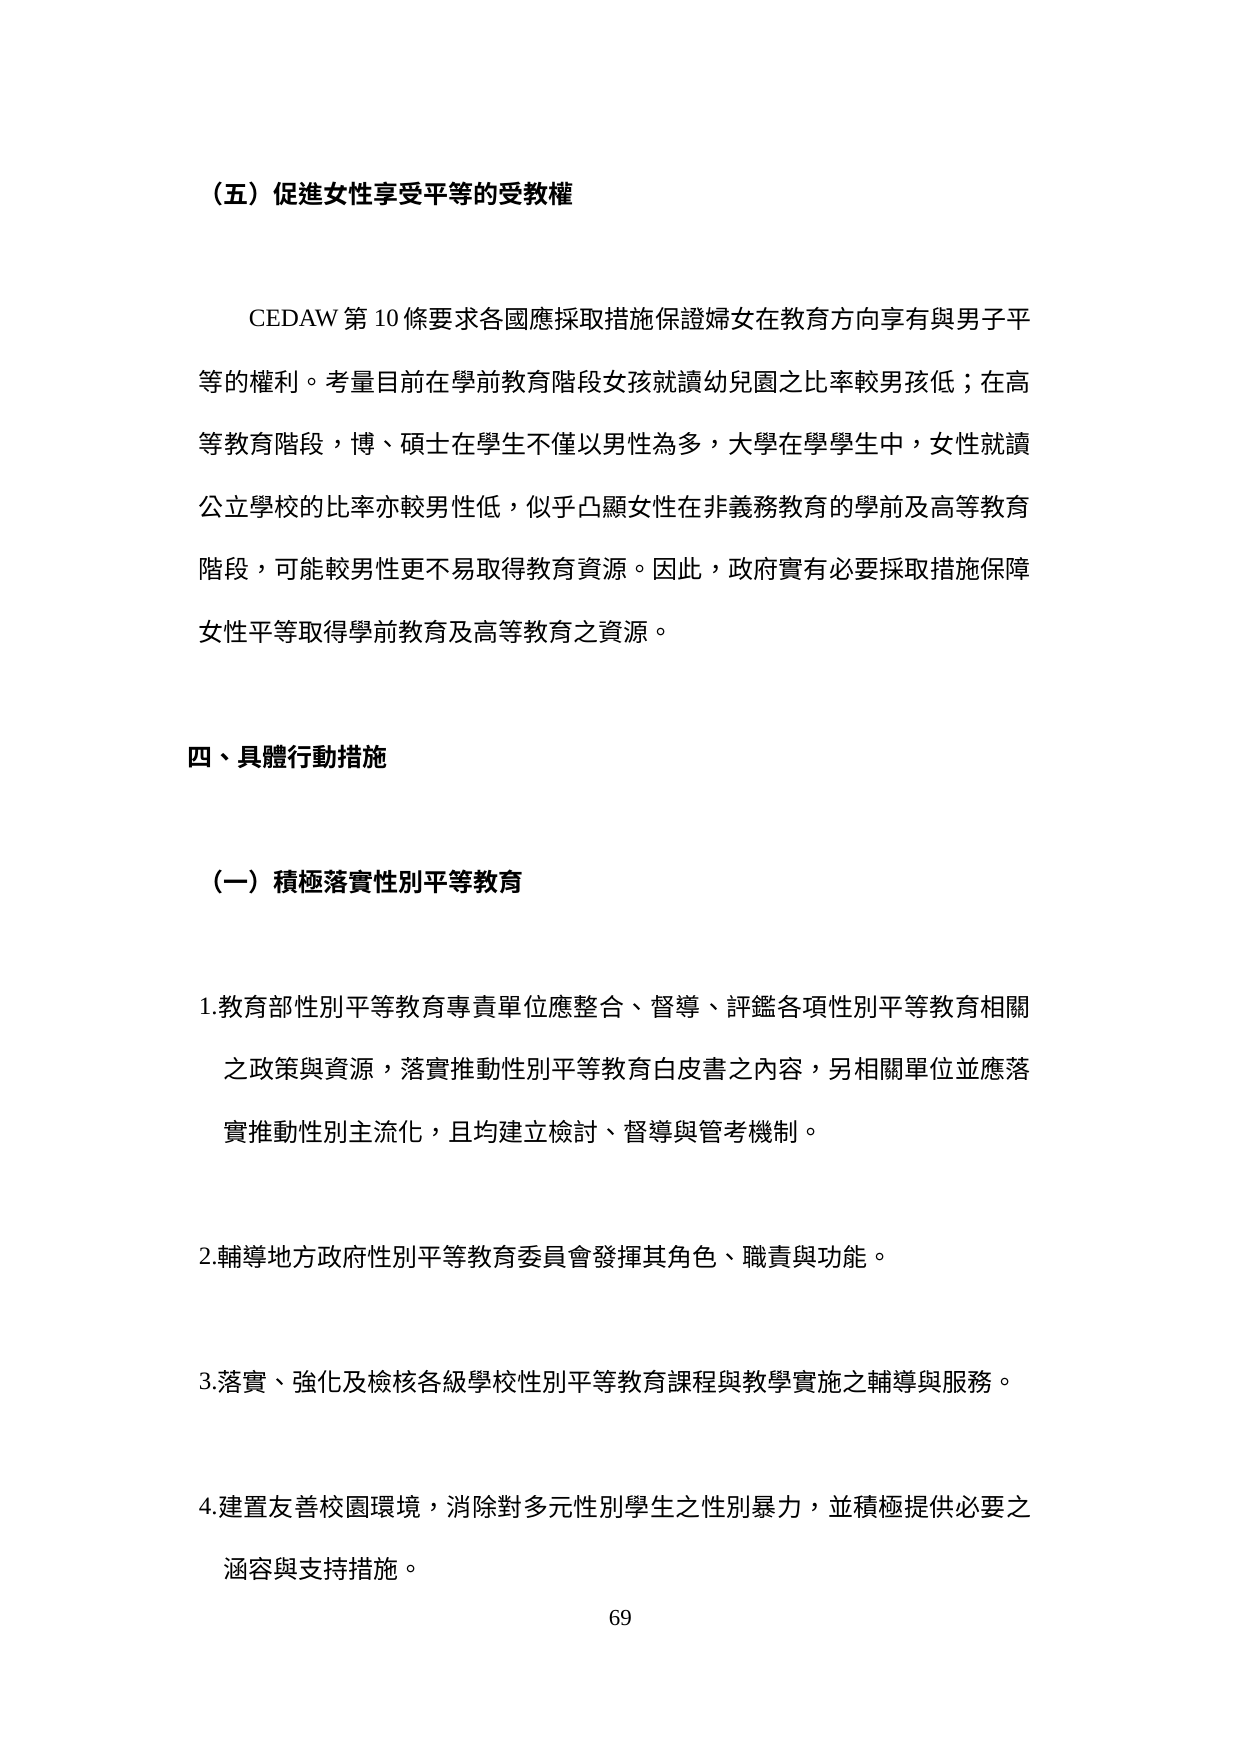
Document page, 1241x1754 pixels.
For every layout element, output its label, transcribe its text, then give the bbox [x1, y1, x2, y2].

table_cell 1.教育部性別平等教育專責單位應整合、督導、評鑑各項性別平等教育相關之政策與資源，落實推動性別平等教育白皮書之內容，另相關單位並應落實推動性別主流化，且均建立檢討、督導與管考機制。 [188, 964, 1044, 1214]
table_cell （五）促進女性享受平等的受教權 CEDAW第10條要求各國應採取措施保證婦女在教育方向享有與男子平等的權利。考量目前在學前教育階段女孩就讀幼兒園之比率較男孩低；在高等教育階段，博、碩士在學生不僅以男性為多，大學在學學生中，女性就讀公立學校的比率亦較男性低，似乎凸顯女性在非義務教育的學前及高等教育階段，可能較男性更不易取得教育資源。因此，政府實有必要採取措施保障女性平等取得學前教育及高等教育之資源。 [188, 89, 1044, 651]
table_header （一）積極落實性別平等教育 [188, 839, 1044, 964]
text 四、具體行動措施 [187, 714, 1053, 776]
table_cell 2.輔導地方政府性別平等教育委員會發揮其角色、職責與功能。 [188, 1214, 1044, 1339]
table_cell 3.落實、強化及檢核各級學校性別平等教育課程與教學實施之輔導與服務。 [188, 1339, 1044, 1464]
table_cell 4.建置友善校園環境，消除對多元性別學生之性別暴力，並積極提供必要之涵容與支持措施。 [188, 1464, 1044, 1589]
